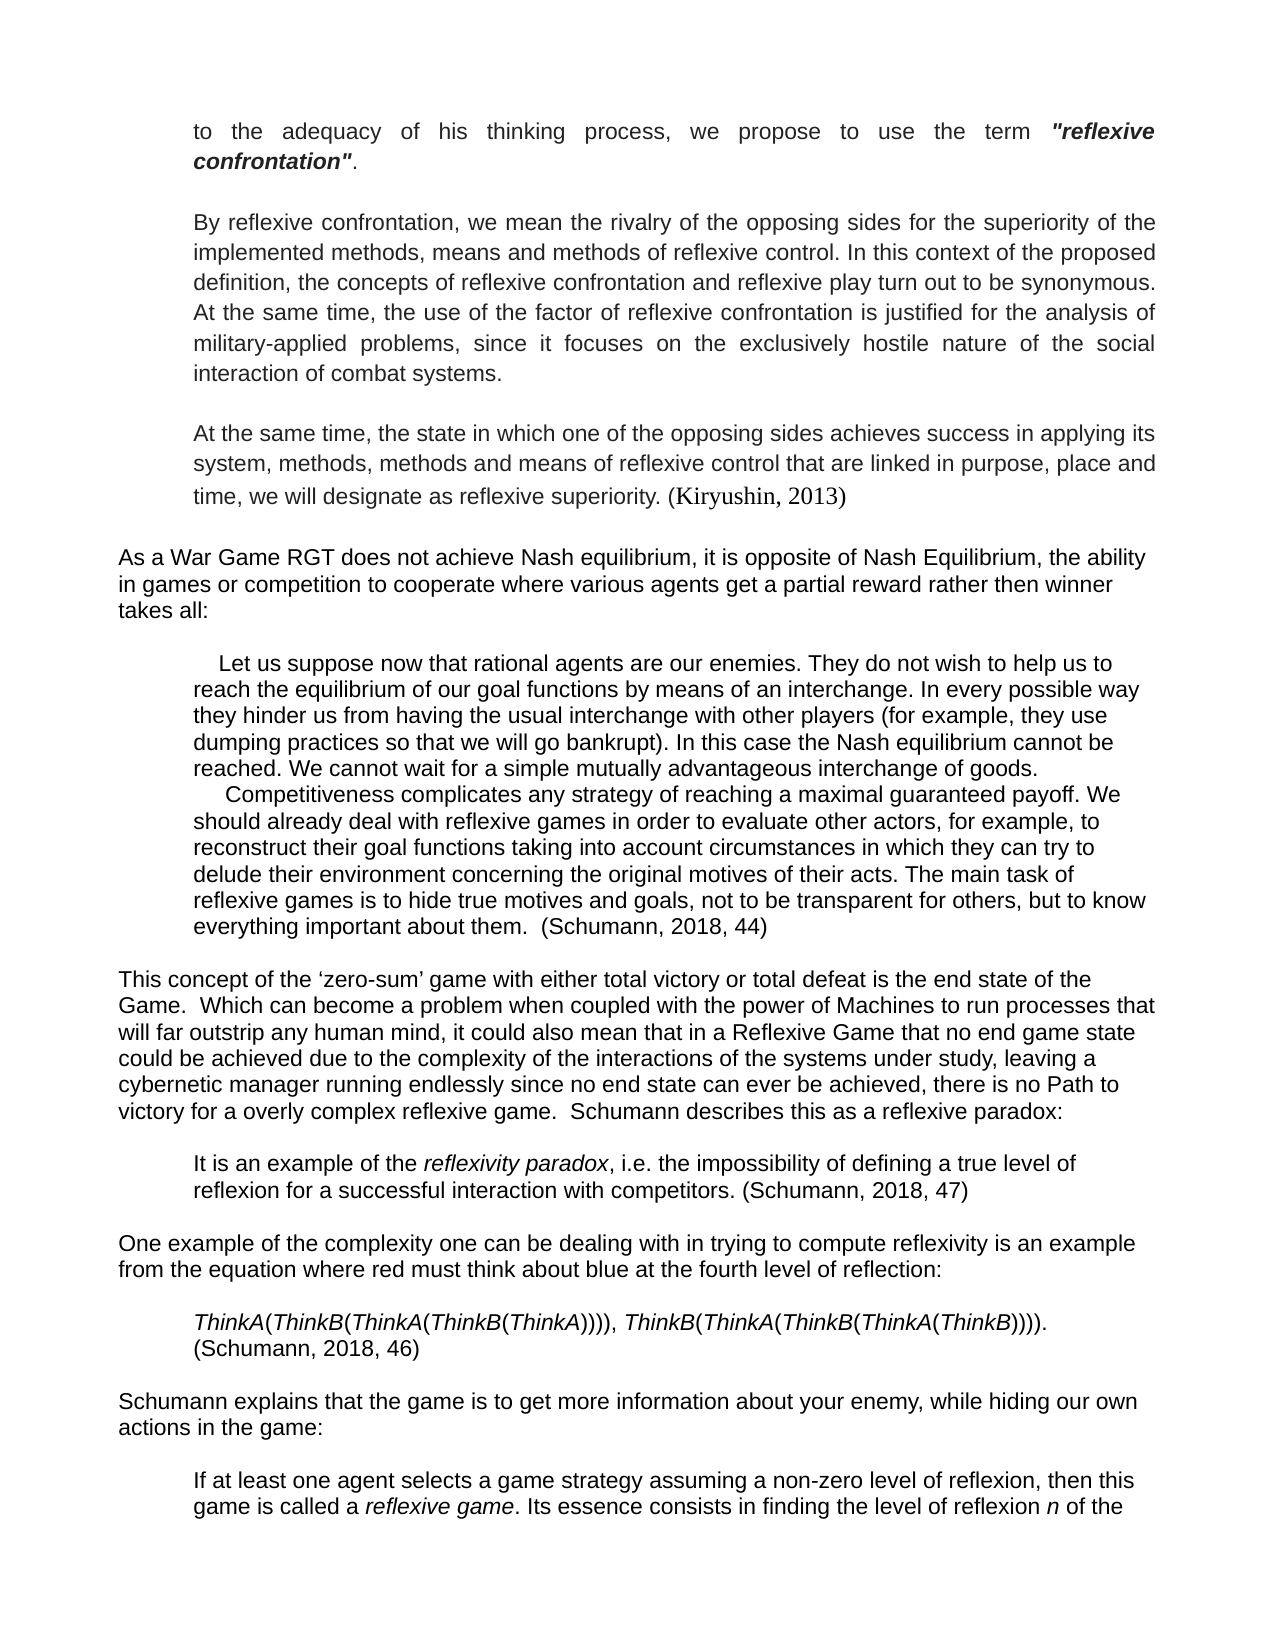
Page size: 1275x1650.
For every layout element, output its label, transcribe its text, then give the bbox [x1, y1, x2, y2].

text to the adequacy of his thinking process, we propose to use the term "reflexive confrontation". [193, 118, 1157, 175]
text If at least one agent selects a game strategy assuming a non-zero level of reflexion, then this game is called a reflexive game. Its essence consists in finding the level of reflexion n of the [193, 1467, 1157, 1519]
text Schumann explains that the game is to get more information about your enemy, while hiding our own actions in the game: [118, 1388, 1157, 1440]
text As a War Game RGT does not achieve Nash equilibrium, it is opposite of Nash Equilibrium, the ability in games or competition to cooperate where various agents get a partial reward rather then winner takes all: [118, 544, 1157, 623]
text ThinkA(ThinkB(ThinkA(ThinkB(ThinkA)))), ThinkB(ThinkA(ThinkB(ThinkA(ThinkB)))).(Schumann, 2018, 46) [193, 1308, 1157, 1361]
text One example of the complexity one can be dealing with in trying to compute reflexivity is an example from the equation where red must think about blue at the fourth level of reflection: [118, 1229, 1157, 1282]
text Let us suppose now that rational agents are our enemies. They do not wish to help us to [193, 650, 1157, 676]
text At the same time, the state in which one of the opposing sides achieves success in applying its system, methods, methods and means of reflexive control that are linked in purpose, place and time, we will designate as reflexive superiority. (Kiryushin, 2013) [193, 420, 1157, 510]
text reach the equilibrium of our goal functions by means of an interchange. In every possible way they hinder us from having the usual interchange with other players (for example, they use dumping practices so that we will go bankrupt). In this case the Nash equilibrium cannot be reached. We cannot wait for a simple mutually advantageous interchange of goods. [118, 676, 1157, 781]
text Competitiveness complicates any strategy of reaching a maximal guaranteed payoff. We [193, 781, 1157, 808]
text By reflexive confrontation, we mean the rivalry of the opposing sides for the superiority of the implemented methods, means and methods of reflexive control. In this context of the proposed definition, the concepts of reflexive confrontation and reflexive play turn out to be synonymous. At the same time, the use of the factor of reflexive confrontation is justified for the analysis of military-applied problems, since it focuses on the exclusively hostile nature of the social interaction of combat systems. [193, 209, 1157, 386]
text It is an example of the reflexivity paradox, i.e. the impossibility of defining a true level of reflexion for a successful interaction with competitors. (Schumann, 2018, 47) [193, 1150, 1157, 1203]
text reconstruct their goal functions taking into account circumstances in which they can try to delude their environment concerning the original motives of their acts. The main task of reflexive games is to hide true motives and goals, not to be transparent for others, but to know everything important about them. (Schumann, 2018, 44) [118, 834, 1157, 939]
text should already deal with reflexive games in order to evaluate other actors, for example, to [118, 808, 1157, 834]
text This concept of the ‘zero-sum’ game with either total victory or total defeat is the end state of the Game. Which can become a problem when coupled with the power of Machines to run processes that will far outstrip any human mind, it could also mean that in a Reflexive Game that no end game state could be achieved due to the complexity of the interactions of the systems under study, leaving a cybernetic manager running endlessly since no end state can ever be achieved, there is no Path to victory for a overly complex reflexive game. Schumann describes this as a reflexive paradox: [118, 966, 1157, 1124]
